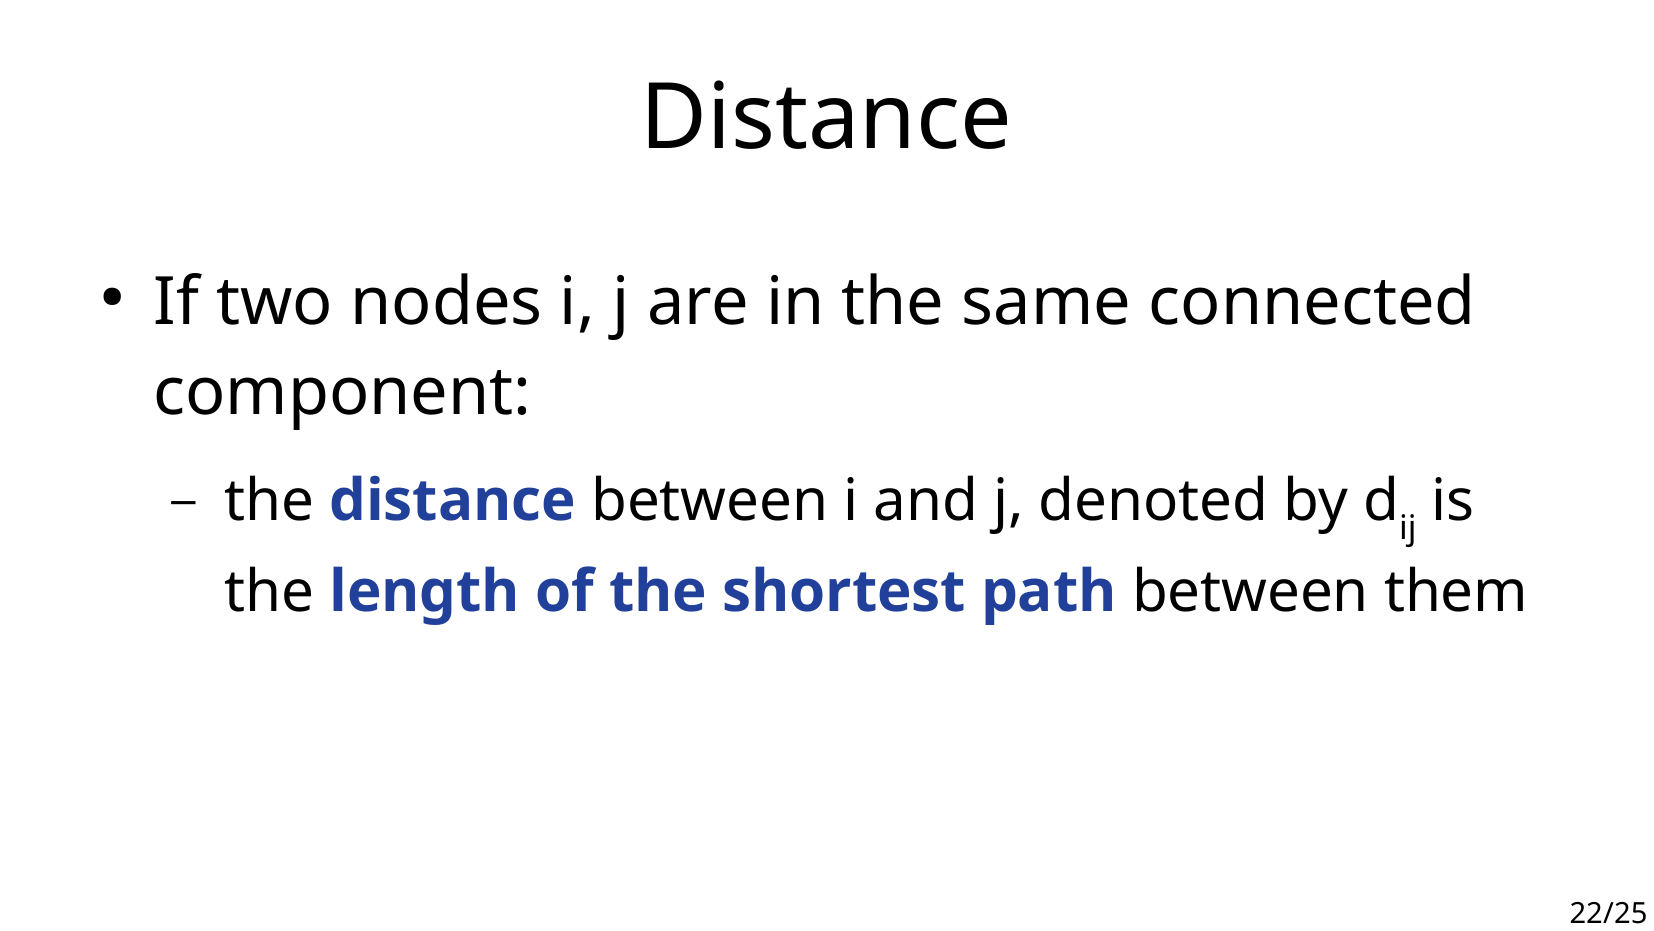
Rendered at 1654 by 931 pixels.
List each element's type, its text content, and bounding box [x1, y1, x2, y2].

list If two nodes i, j are in the same connected component: the distance between i and j, denoted by dij is the length of the shortest path between them [82, 253, 1571, 793]
title Distance [82, 1, 1571, 226]
